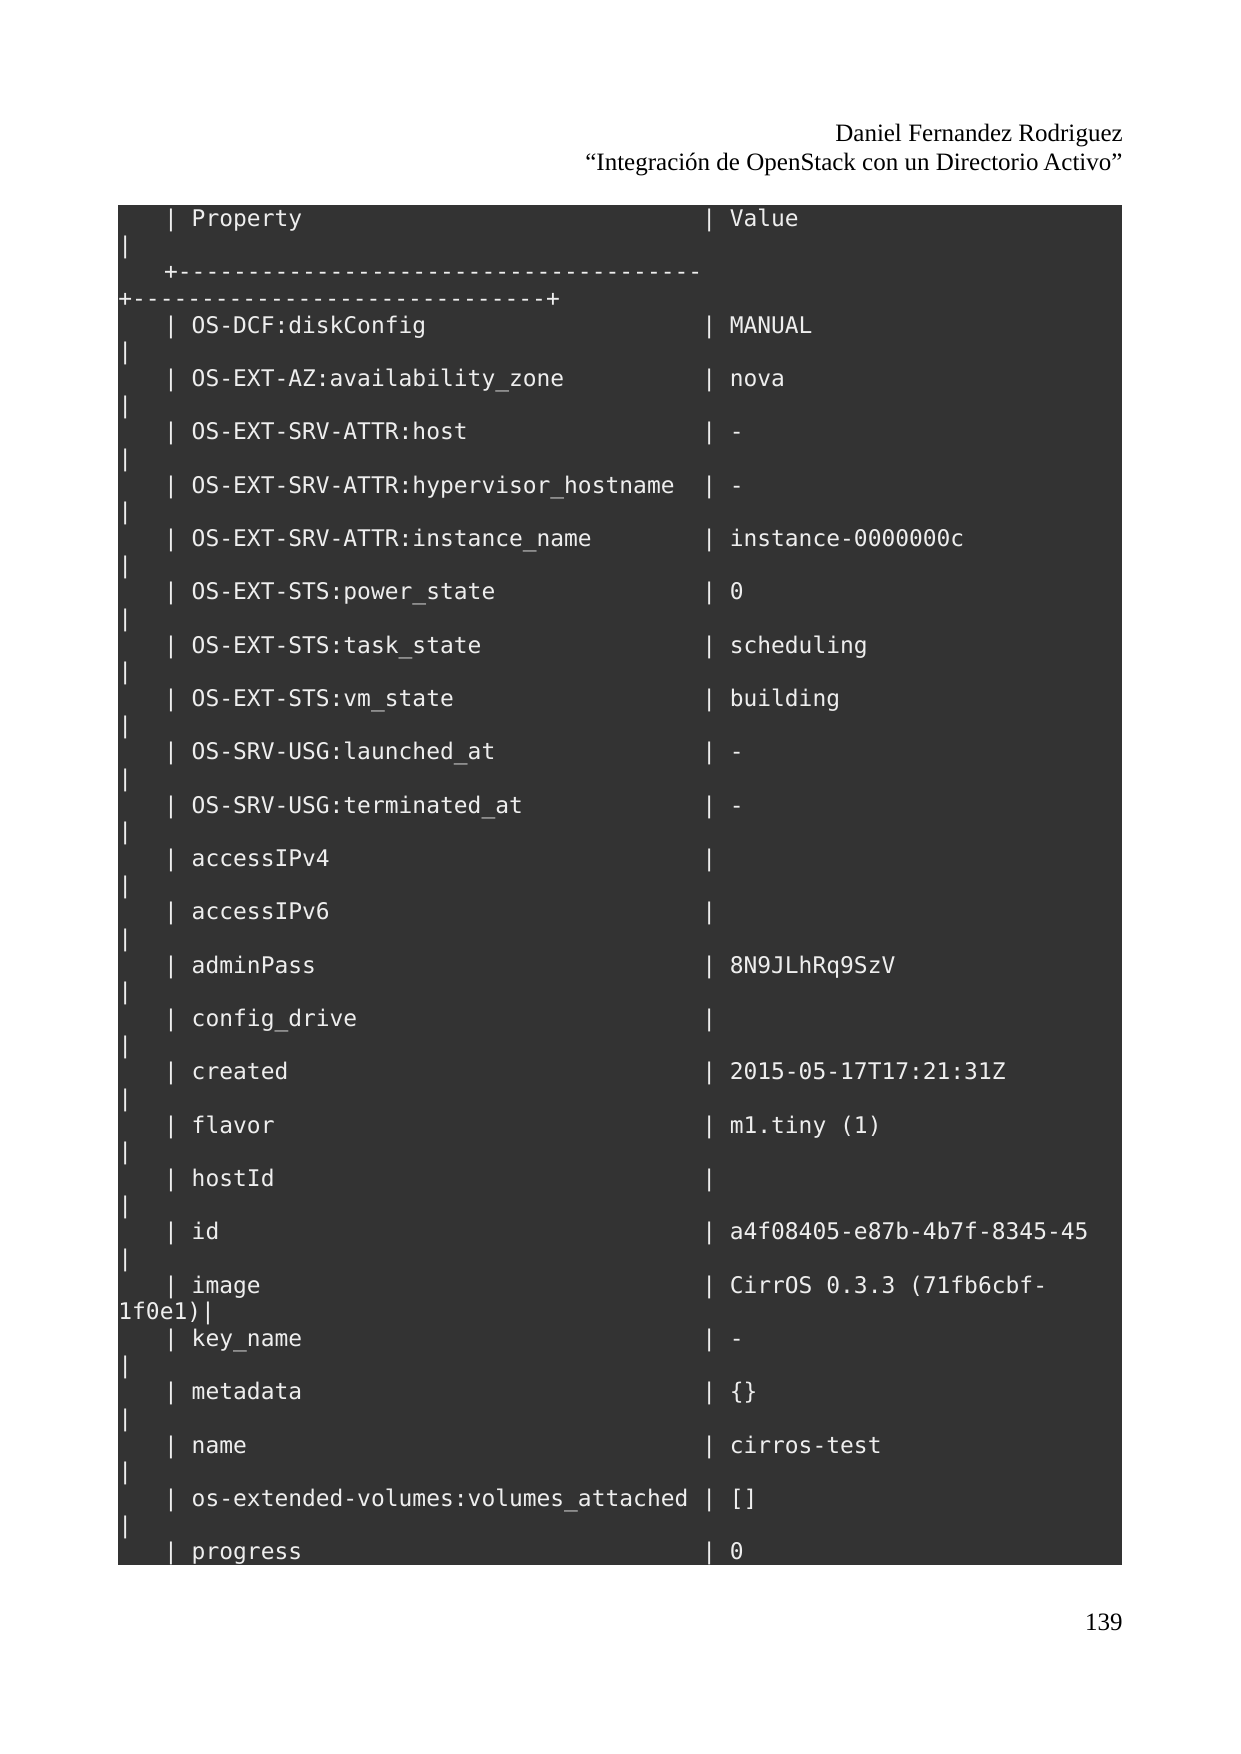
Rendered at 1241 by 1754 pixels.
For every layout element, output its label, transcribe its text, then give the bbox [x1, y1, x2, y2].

text | created | 2015-05-17T17:21:31Z | [118, 1058, 1122, 1112]
text | config_drive | | [118, 1005, 1122, 1058]
text | OS-EXT-SRV-ATTR:instance_name | instance-0000000c | [118, 525, 1122, 578]
text | OS-EXT-SRV-ATTR:host | - | [118, 418, 1122, 472]
text | id | a4f08405-e87b-4b7f-8345-45 | [118, 1218, 1122, 1272]
text | progress | 0 [118, 1538, 1122, 1565]
text | metadata | {} | [118, 1378, 1122, 1432]
text | OS-EXT-AZ:availability_zone | nova | [118, 365, 1122, 418]
text +--------------------------------------+------------------------------+ [118, 258, 1122, 312]
text | os-extended-volumes:volumes_attached | [] | [118, 1485, 1122, 1538]
text | OS-EXT-STS:power_state | 0 | [118, 578, 1122, 632]
text | Property | Value | [118, 205, 1122, 258]
text | accessIPv4 | | [118, 845, 1122, 898]
text | name | cirros-test | [118, 1432, 1122, 1485]
text | OS-EXT-SRV-ATTR:hypervisor_hostname | - | [118, 472, 1122, 525]
text | OS-EXT-STS:task_state | scheduling | [118, 632, 1122, 685]
text | accessIPv6 | | [118, 898, 1122, 952]
text | OS-DCF:diskConfig | MANUAL | [118, 312, 1122, 365]
text | hostId | | [118, 1165, 1122, 1218]
text | OS-SRV-USG:launched_at | - | [118, 738, 1122, 792]
text | key_name | - | [118, 1325, 1122, 1378]
text | flavor | m1.tiny (1) | [118, 1112, 1122, 1165]
text | adminPass | 8N9JLhRq9SzV | [118, 952, 1122, 1005]
text | OS-SRV-USG:terminated_at | - | [118, 792, 1122, 845]
text | image | CirrOS 0.3.3 (71fb6cbf-1f0e1)| [118, 1272, 1122, 1325]
text | OS-EXT-STS:vm_state | building | [118, 685, 1122, 738]
